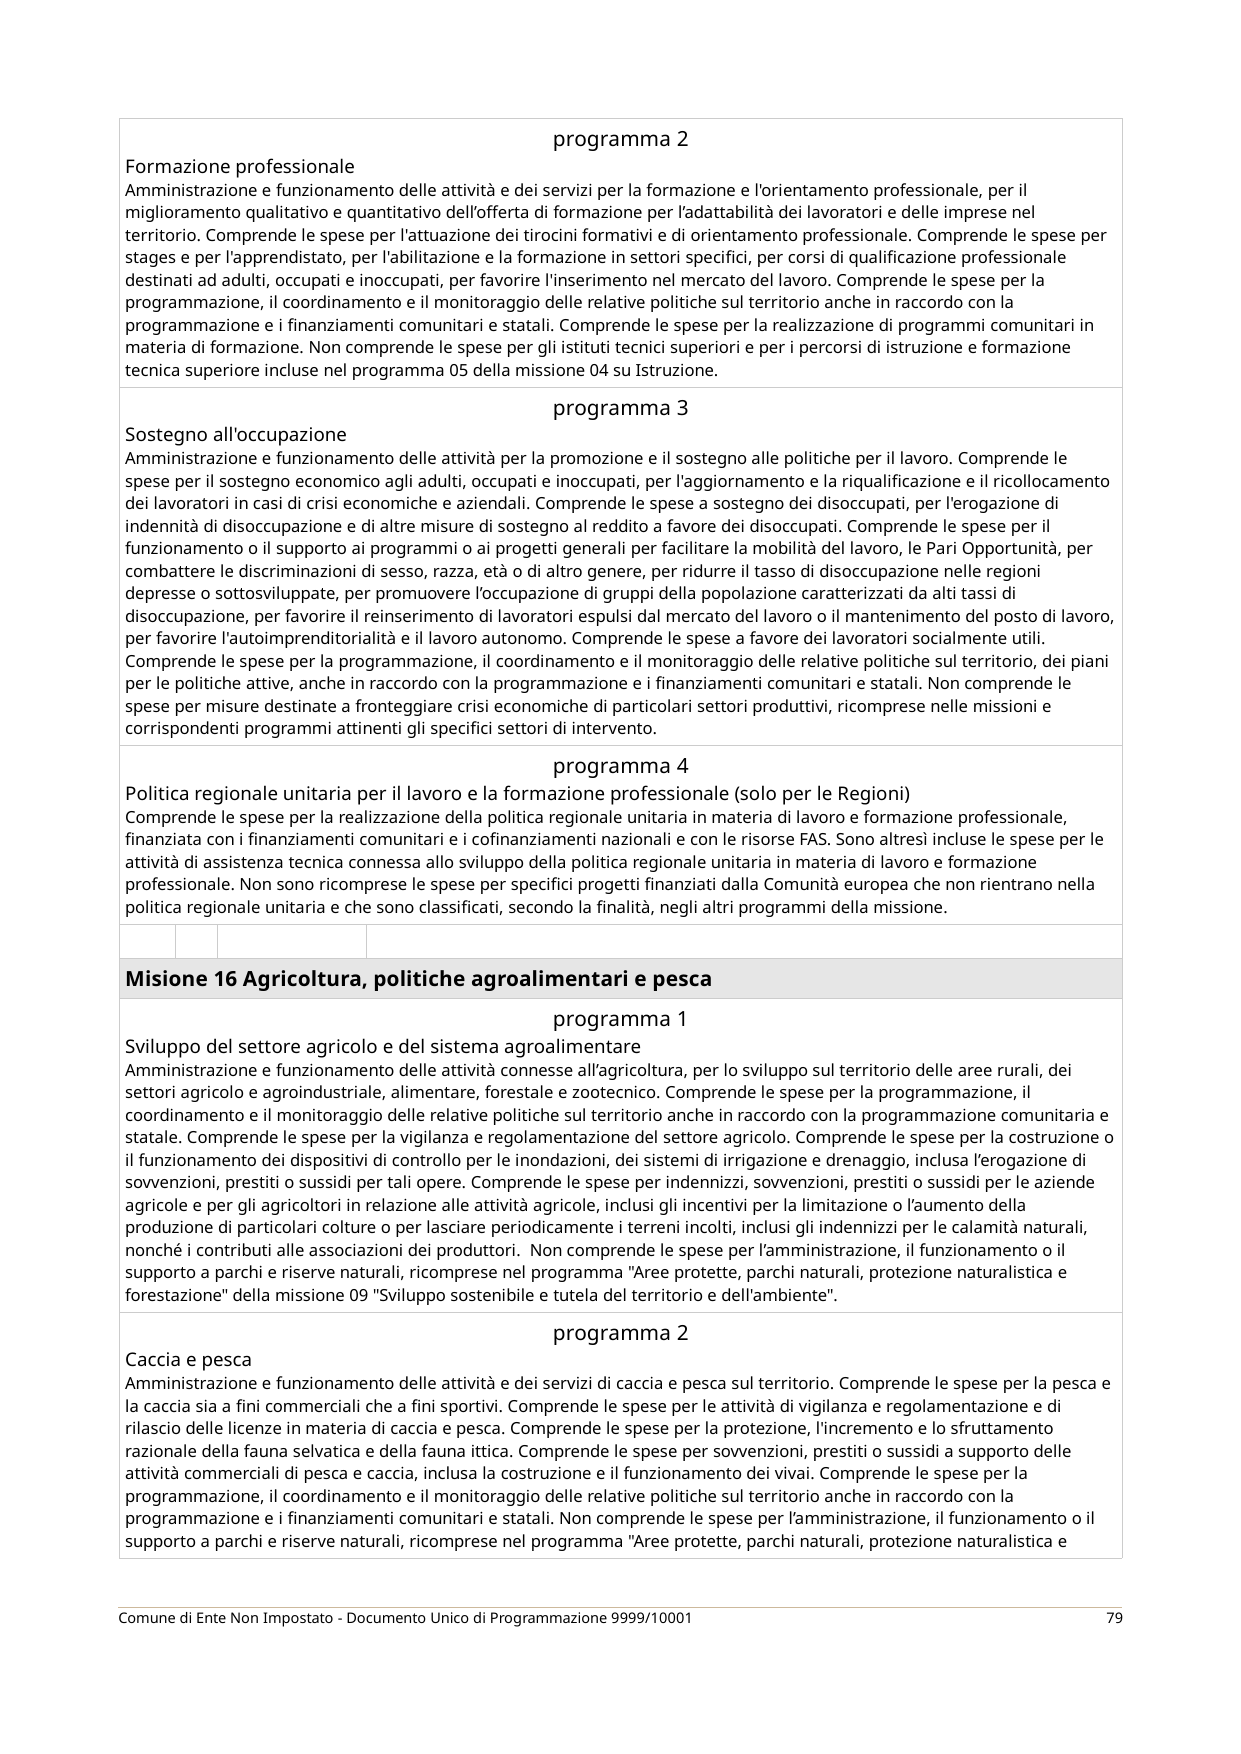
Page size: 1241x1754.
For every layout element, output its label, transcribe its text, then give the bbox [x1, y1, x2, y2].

table_cell Misione 16 Agricoltura, politiche agroalimentari e pesca [120, 959, 1122, 998]
table_cell programma 2 Formazione professionale Amministrazione e funzionamento delle attività e dei servizi per la formazione e l'orientamento professionale, per il miglioramento qualitativo e quantitativo dell’offerta di formazione per l’adattabilità dei lavoratori e delle imprese nel territorio. Comprende le spese per l'attuazione dei tirocini formativi e di orientamento professionale. Comprende le spese per stages e per l'apprendistato, per l'abilitazione e la formazione in settori specifici, per corsi di qualificazione professionale destinati ad adulti, occupati e inoccupati, per favorire l'inserimento nel mercato del lavoro. Comprende le spese per la programmazione, il coordinamento e il monitoraggio delle relative politiche sul territorio anche in raccordo con la programmazione e i finanziamenti comunitari e statali. Comprende le spese per la realizzazione di programmi comunitari in materia di formazione. Non comprende le spese per gli istituti tecnici superiori e per i percorsi di istruzione e formazione tecnica superiore incluse nel programma 05 della missione 04 su Istruzione. [120, 119, 1122, 387]
table_cell [176, 925, 217, 958]
table_cell [218, 925, 366, 958]
table_cell programma 3 Sostegno all'occupazione Amministrazione e funzionamento delle attività per la promozione e il sostegno alle politiche per il lavoro. Comprende le spese per il sostegno economico agli adulti, occupati e inoccupati, per l'aggiornamento e la riqualificazione e il ricollocamento dei lavoratori in casi di crisi economiche e aziendali. Comprende le spese a sostegno dei disoccupati, per l'erogazione di indennità di disoccupazione e di altre misure di sostegno al reddito a favore dei disoccupati. Comprende le spese per il funzionamento o il supporto ai programmi o ai progetti generali per facilitare la mobilità del lavoro, le Pari Opportunità, per combattere le discriminazioni di sesso, razza, età o di altro genere, per ridurre il tasso di disoccupazione nelle regioni depresse o sottosviluppate, per promuovere l’occupazione di gruppi della popolazione caratterizzati da alti tassi di disoccupazione, per favorire il reinserimento di lavoratori espulsi dal mercato del lavoro o il mantenimento del posto di lavoro, per favorire l'autoimprenditorialità e il lavoro autonomo. Comprende le spese a favore dei lavoratori socialmente utili. Comprende le spese per la programmazione, il coordinamento e il monitoraggio delle relative politiche sul territorio, dei piani per le politiche attive, anche in raccordo con la programmazione e i finanziamenti comunitari e statali. Non comprende le spese per misure destinate a fronteggiare crisi economiche di particolari settori produttivi, ricomprese nelle missioni e corrispondenti programmi attinenti gli specifici settori di intervento. [120, 388, 1122, 745]
table_cell [367, 925, 1122, 958]
table_cell programma 1 Sviluppo del settore agricolo e del sistema agroalimentare Amministrazione e funzionamento delle attività connesse all’agricoltura, per lo sviluppo sul territorio delle aree rurali, dei settori agricolo e agroindustriale, alimentare, forestale e zootecnico. Comprende le spese per la programmazione, il coordinamento e il monitoraggio delle relative politiche sul territorio anche in raccordo con la programmazione comunitaria e statale. Comprende le spese per la vigilanza e regolamentazione del settore agricolo. Comprende le spese per la costruzione o il funzionamento dei dispositivi di controllo per le inondazioni, dei sistemi di irrigazione e drenaggio, inclusa l’erogazione di sovvenzioni, prestiti o sussidi per tali opere. Comprende le spese per indennizzi, sovvenzioni, prestiti o sussidi per le aziende agricole e per gli agricoltori in relazione alle attività agricole, inclusi gli incentivi per la limitazione o l’aumento della produzione di particolari colture o per lasciare periodicamente i terreni incolti, inclusi gli indennizzi per le calamità naturali, nonché i contributi alle associazioni dei produttori. Non comprende le spese per l’amministrazione, il funzionamento o il supporto a parchi e riserve naturali, ricomprese nel programma "Aree protette, parchi naturali, protezione naturalistica e forestazione" della missione 09 "Sviluppo sostenibile e tutela del territorio e dell'ambiente". [120, 999, 1122, 1312]
table_cell programma 2 Caccia e pesca Amministrazione e funzionamento delle attività e dei servizi di caccia e pesca sul territorio. Comprende le spese per la pesca e la caccia sia a fini commerciali che a fini sportivi. Comprende le spese per le attività di vigilanza e regolamentazione e di rilascio delle licenze in materia di caccia e pesca. Comprende le spese per la protezione, l'incremento e lo sfruttamento razionale della fauna selvatica e della fauna ittica. Comprende le spese per sovvenzioni, prestiti o sussidi a supporto delle attività commerciali di pesca e caccia, inclusa la costruzione e il funzionamento dei vivai. Comprende le spese per la programmazione, il coordinamento e il monitoraggio delle relative politiche sul territorio anche in raccordo con la programmazione e i finanziamenti comunitari e statali. Non comprende le spese per l’amministrazione, il funzionamento o il supporto a parchi e riserve naturali, ricomprese nel programma "Aree protette, parchi naturali, protezione naturalistica e [120, 1313, 1122, 1558]
table_cell [120, 925, 175, 958]
table_cell programma 4 Politica regionale unitaria per il lavoro e la formazione professionale (solo per le Regioni) Comprende le spese per la realizzazione della politica regionale unitaria in materia di lavoro e formazione professionale, finanziata con i finanziamenti comunitari e i cofinanziamenti nazionali e con le risorse FAS. Sono altresì incluse le spese per le attività di assistenza tecnica connessa allo sviluppo della politica regionale unitaria in materia di lavoro e formazione professionale. Non sono ricomprese le spese per specifici progetti finanziati dalla Comunità europea che non rientrano nella politica regionale unitaria e che sono classificati, secondo la finalità, negli altri programmi della missione. [120, 746, 1122, 924]
